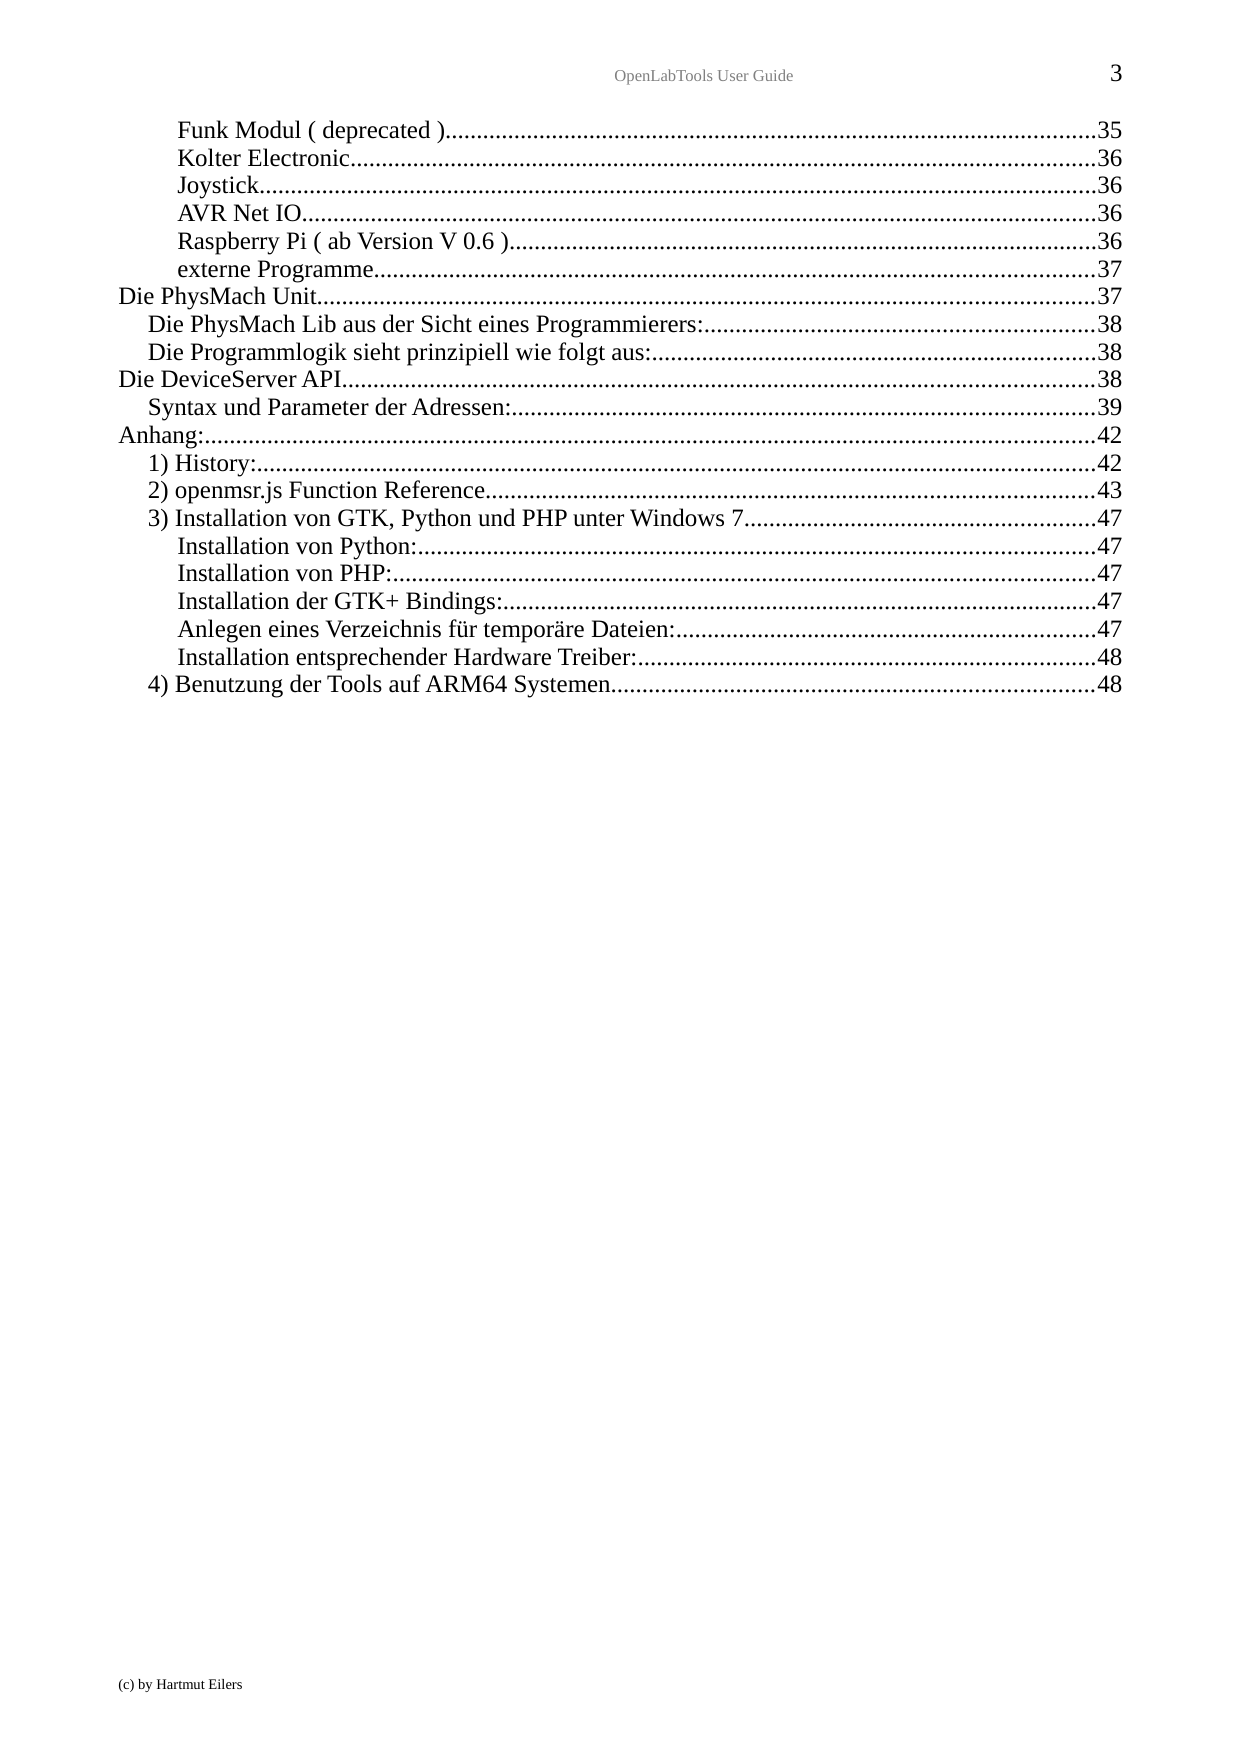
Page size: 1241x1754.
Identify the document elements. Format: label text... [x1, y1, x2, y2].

text Die PhysMach Unit 37 [118, 282, 1122, 310]
text externe Programme 37 [177, 255, 1122, 282]
text Anlegen eines Verzeichnis für temporäre Dateien: 47 [177, 615, 1122, 643]
text Syntax und Parameter der Adressen: 39 [148, 393, 1122, 421]
text Die PhysMach Lib aus der Sicht eines Programmierers: 38 [148, 310, 1122, 338]
text Installation von Python: 47 [177, 532, 1122, 559]
text Joystick 36 [177, 172, 1122, 199]
text Raspberry Pi ( ab Version V 0.6 ) 36 [177, 227, 1122, 255]
text Funk Modul ( deprecated ) 35 [177, 116, 1122, 144]
text 2) openmsr.js Function Reference 43 [148, 476, 1122, 504]
text Anhang: 42 [118, 421, 1122, 449]
text Die Programmlogik sieht prinzipiell wie folgt aus: 38 [148, 338, 1122, 366]
text Die DeviceServer API 38 [118, 366, 1122, 393]
text Installation von PHP: 47 [177, 559, 1122, 587]
text 3) Installation von GTK, Python und PHP unter Windows 7 47 [148, 504, 1122, 532]
text Installation der GTK+ Bindings: 47 [177, 587, 1122, 615]
text Installation entsprechender Hardware Treiber: 48 [177, 643, 1122, 670]
text 1) History: 42 [148, 449, 1122, 476]
text Kolter Electronic 36 [177, 144, 1122, 172]
text AVR Net IO 36 [177, 199, 1122, 227]
text 4) Benutzung der Tools auf ARM64 Systemen 48 [148, 670, 1122, 698]
